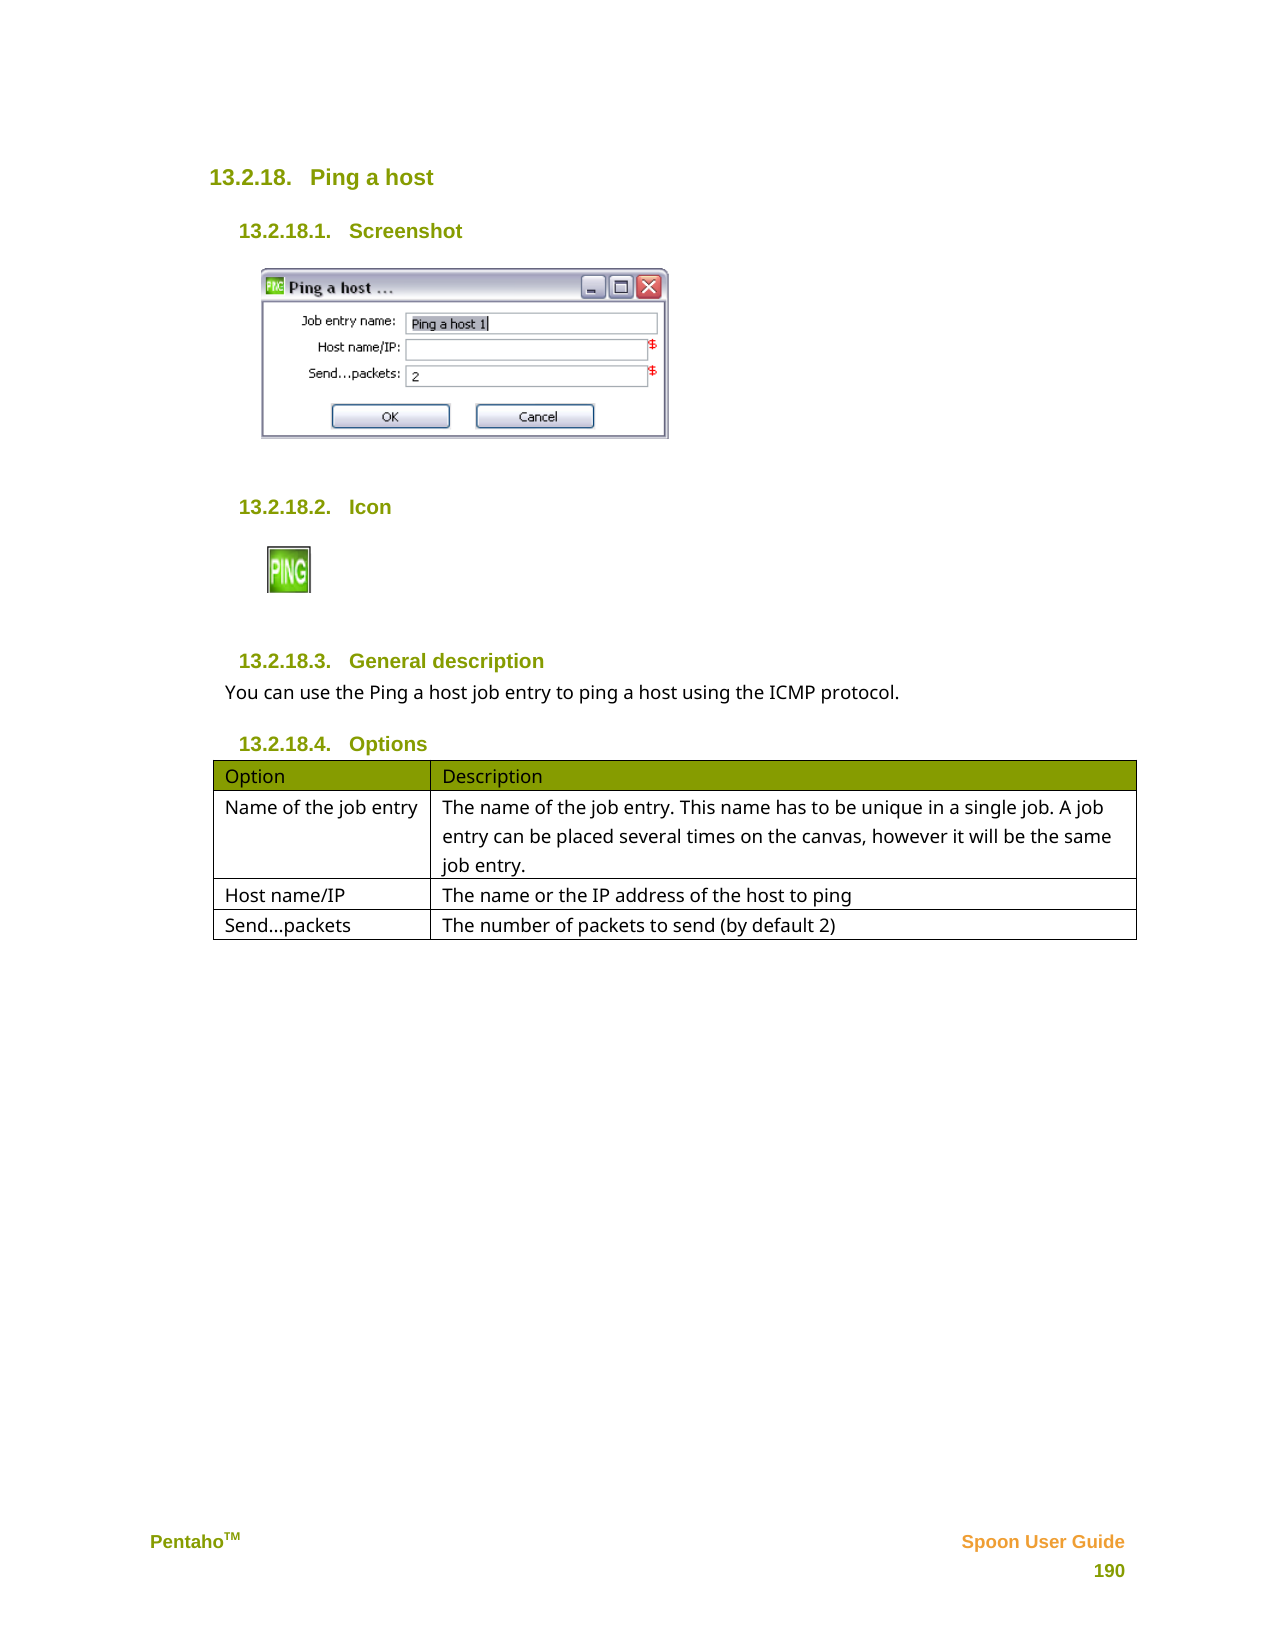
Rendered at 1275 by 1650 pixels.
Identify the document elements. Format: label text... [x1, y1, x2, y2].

table_cell Send...packets [214, 910, 430, 939]
table_cell The number of packets to send (by default 2) [431, 910, 1136, 939]
subtitle General description [239, 641, 1125, 675]
subtitle Icon [239, 486, 1125, 521]
table_cell Name of the job entry [214, 791, 430, 878]
text You can use the Ping a host job entry to ping a host using the ICMP protocol. [225, 676, 1125, 705]
subtitle Options [239, 724, 1125, 759]
table_cell Host name/IP [214, 879, 430, 908]
table_header Description [431, 761, 1136, 790]
table_header Option [214, 761, 430, 790]
subtitle Ping a host [209, 157, 1125, 192]
table_cell The name of the job entry. This name has to be unique in a single job. A job entry can be placed several times on the canvas, however it will be the same job entry. [431, 791, 1136, 878]
subtitle Screenshot [239, 211, 1125, 246]
table_cell The name or the IP address of the host to ping [431, 879, 1136, 908]
